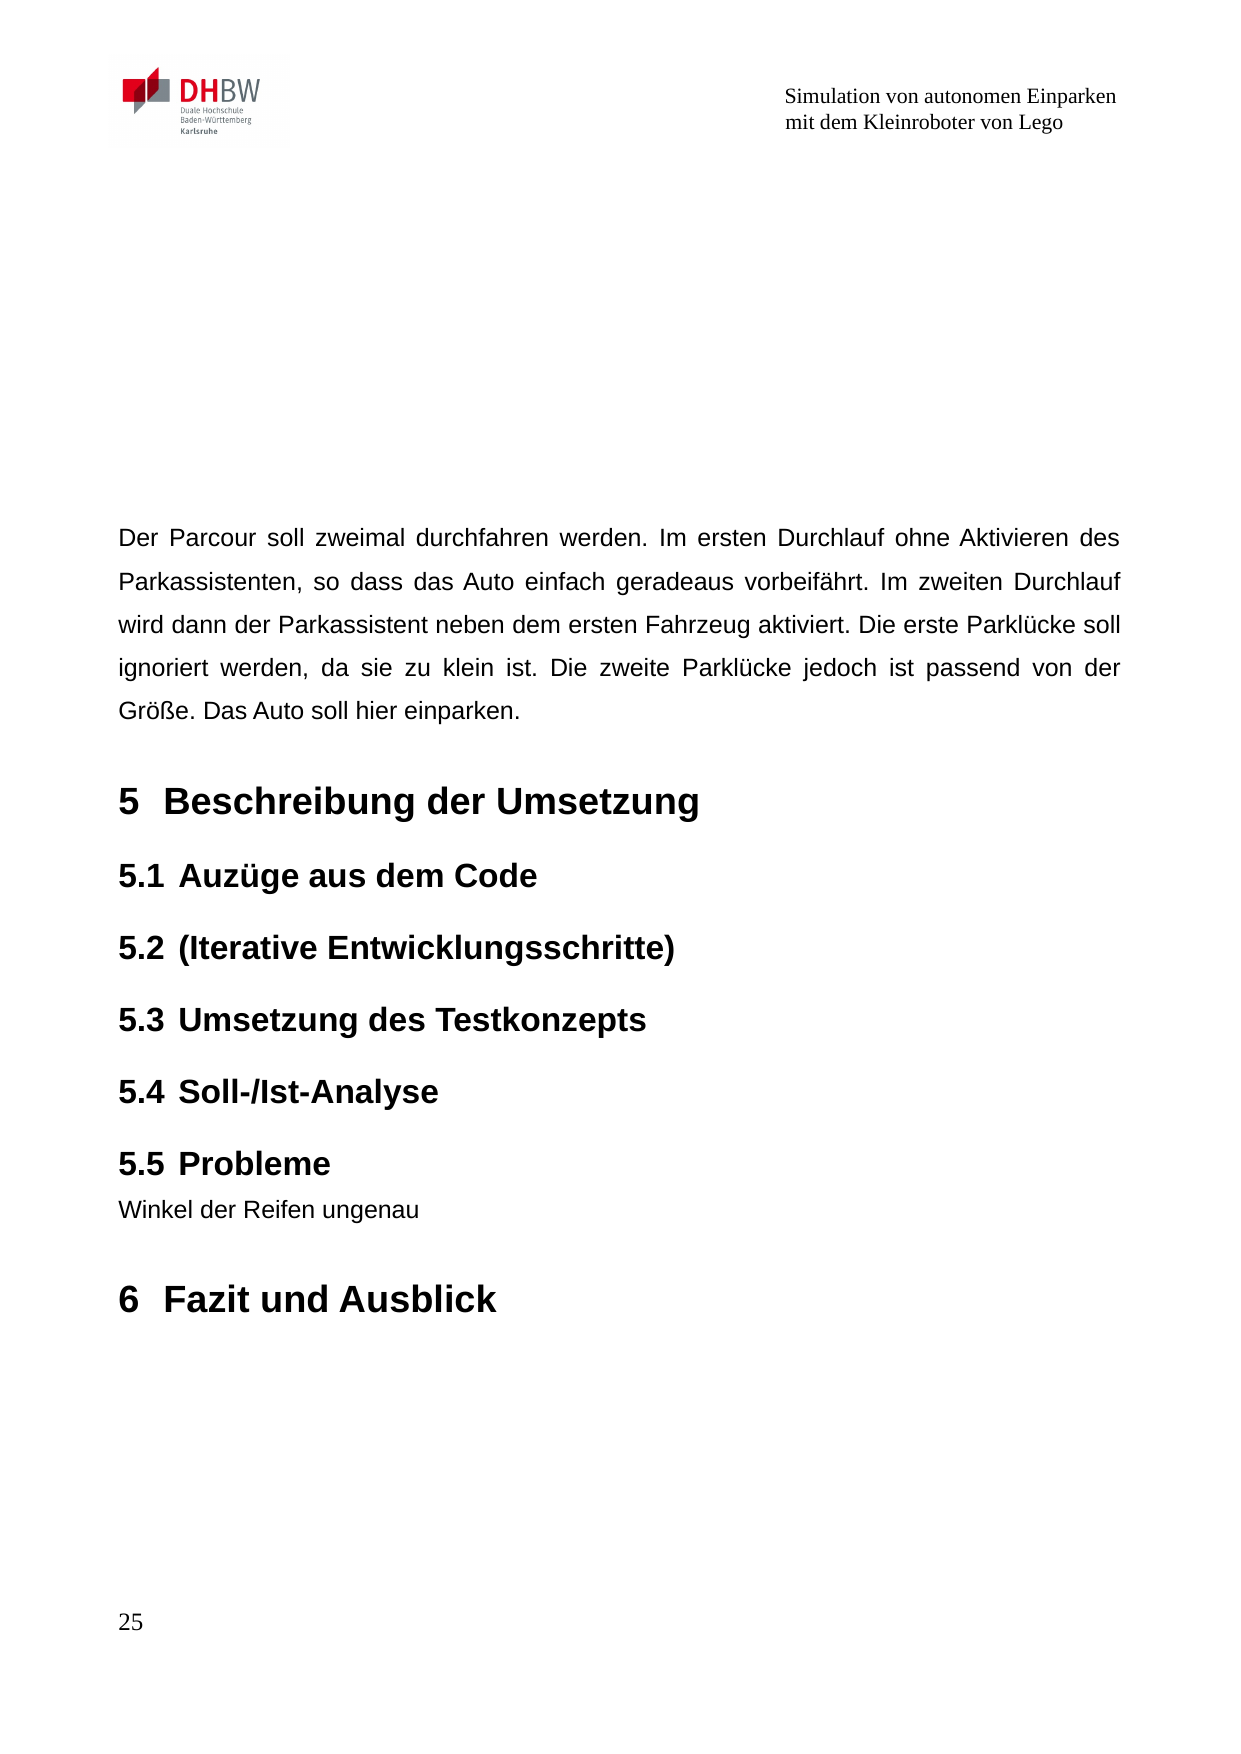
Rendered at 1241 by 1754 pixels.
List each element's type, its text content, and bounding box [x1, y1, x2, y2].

text Der Parcour soll zweimal durchfahren werden. Im ersten Durchlauf ohne Aktivieren des Parkassistenten, so dass das Auto einfach geradeaus vorbeifährt. Im zweiten Durchlauf wird dann der Parkassistent neben dem ersten Fahrzeug aktiviert. Die erste Parklücke soll ignoriert werden, da sie zu klein ist. Die zweite Parklücke jedoch ist passend von der Größe. Das Auto soll hier einparken. [118, 523, 1122, 724]
subtitle Beschreibung der Umsetzung [118, 778, 1122, 822]
picture [108, 54, 291, 148]
subtitle Umsetzung des Testkonzepts [118, 999, 1122, 1038]
text Winkel der Reifen ungenau [118, 1194, 1122, 1223]
subtitle Probleme [118, 1143, 1122, 1182]
subtitle (Iterative Entwicklungsschritte) [118, 927, 1122, 966]
subtitle Fazit und Ausblick [118, 1277, 1122, 1321]
subtitle Soll-/Ist-Analyse [118, 1071, 1122, 1110]
subtitle Auzüge aus dem Code [118, 856, 1122, 894]
